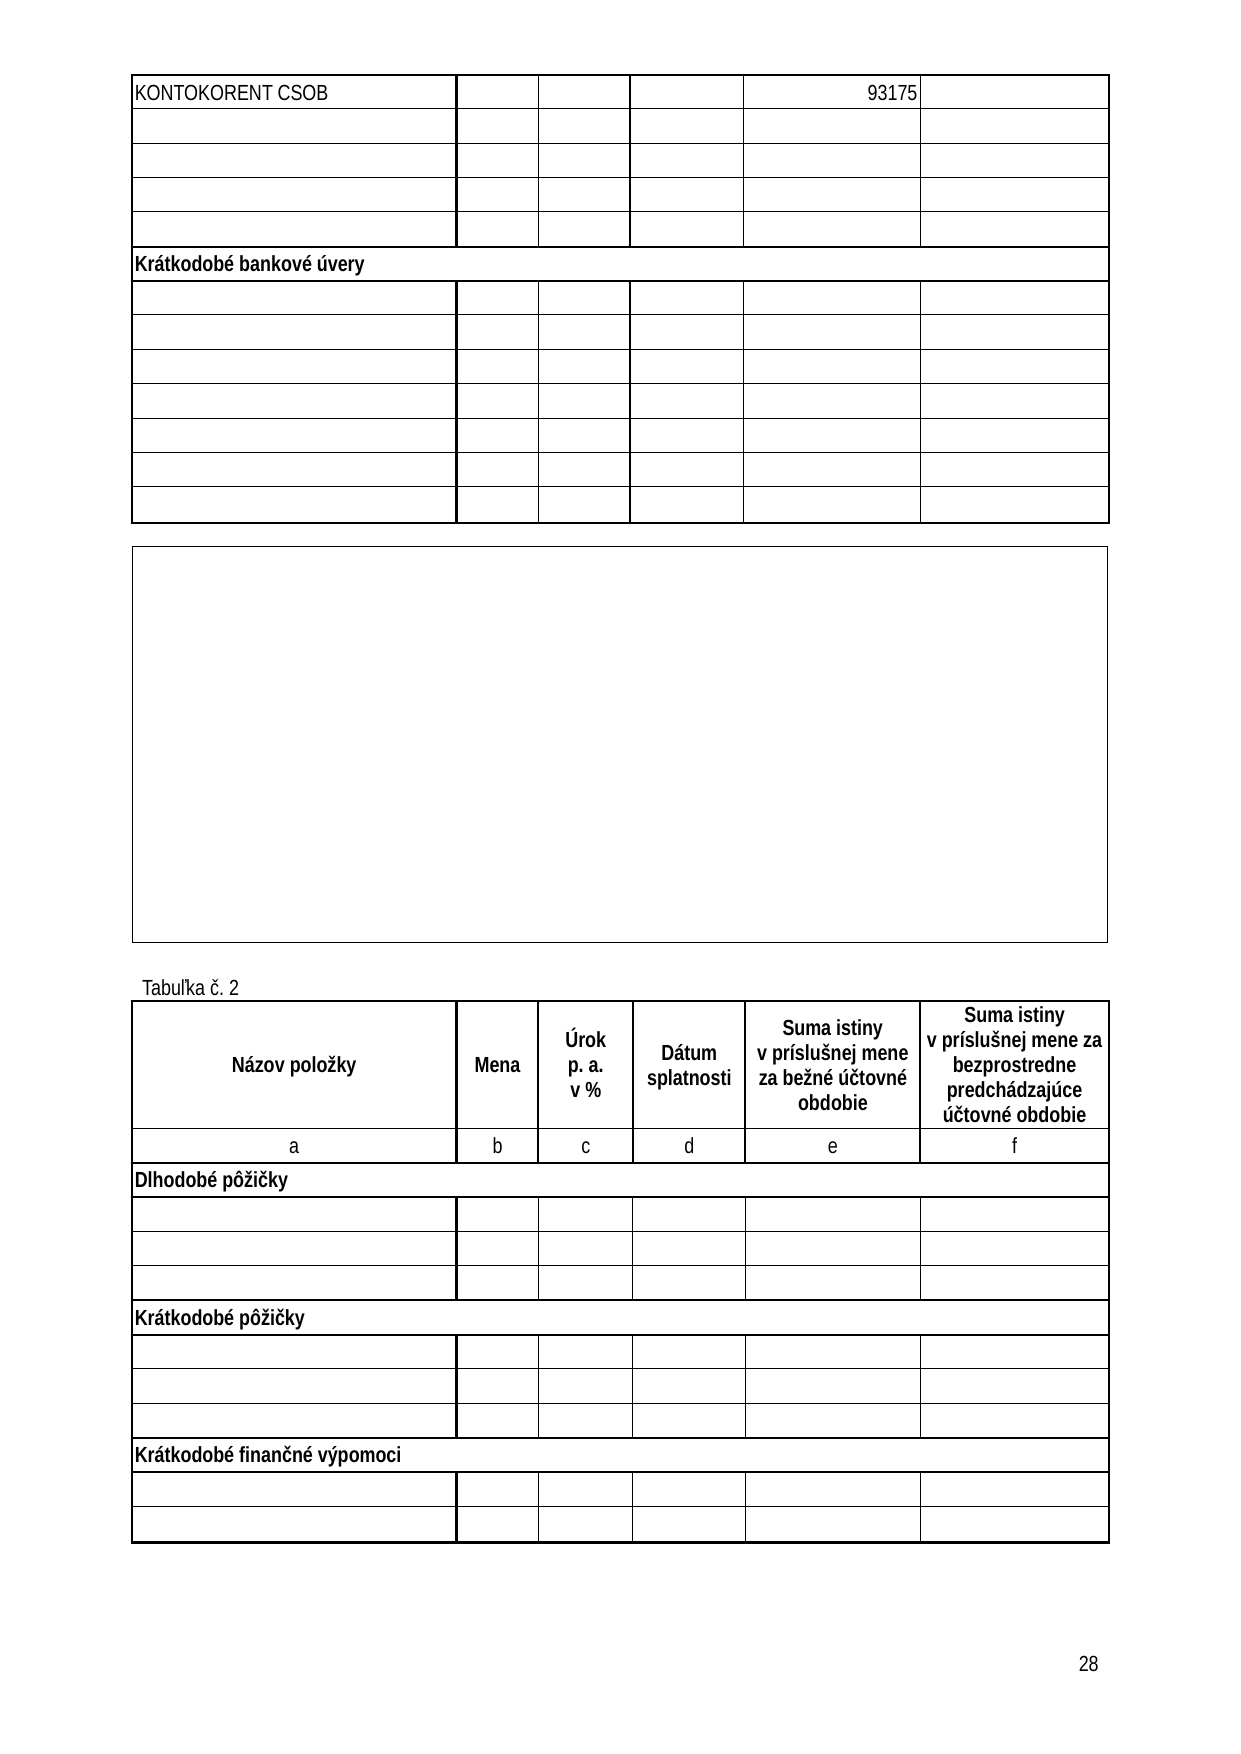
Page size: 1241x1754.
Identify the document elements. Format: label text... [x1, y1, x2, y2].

table_cell [458, 282, 538, 314]
table_cell [133, 487, 455, 522]
table_cell [921, 212, 1108, 246]
table_header Mena [458, 1002, 537, 1127]
table_cell [539, 1198, 632, 1231]
table_cell [133, 453, 455, 486]
table_cell [133, 315, 455, 349]
table_cell e [746, 1129, 919, 1162]
table_cell [458, 212, 538, 246]
table_cell [539, 178, 629, 211]
table_cell [133, 1266, 455, 1299]
table_cell [744, 315, 920, 349]
table_cell [133, 109, 455, 142]
table_cell [539, 1266, 632, 1299]
table_cell [746, 1473, 920, 1506]
table_cell [458, 1507, 538, 1541]
table_cell [458, 178, 538, 211]
table_header Suma istiny v príslušnej mene za bezprostredne predchádzajúce účtovné obdobie [921, 1002, 1108, 1127]
table_cell [921, 109, 1108, 142]
table_cell 93175 [744, 76, 920, 108]
table_cell [458, 109, 538, 142]
table_cell [633, 1473, 745, 1506]
table_cell [921, 282, 1108, 314]
table_header [133, 547, 1107, 942]
table_cell [133, 212, 455, 246]
table_cell Krátkodobé bankové úvery [133, 248, 1108, 280]
table_cell [458, 1369, 538, 1402]
table_cell [744, 384, 920, 417]
table_cell [133, 419, 455, 452]
table_header Názov položky [133, 1002, 455, 1127]
table_cell f [921, 1129, 1108, 1162]
table_cell [744, 144, 920, 177]
table_cell [744, 350, 920, 383]
table_cell [458, 1266, 538, 1299]
table_cell [631, 212, 743, 246]
table_cell [631, 419, 743, 452]
text Tabuľka č. 2 [142, 975, 1098, 1000]
table_cell [133, 384, 455, 417]
table_cell [539, 109, 629, 142]
table_cell [631, 178, 743, 211]
table_cell [744, 212, 920, 246]
table_cell [539, 1336, 632, 1368]
table_cell [133, 350, 455, 383]
table_cell [631, 76, 743, 108]
table_cell Krátkodobé finančné výpomoci [133, 1439, 1108, 1471]
table_header Suma istiny v príslušnej mene za bežné účtovné obdobie [746, 1002, 919, 1127]
table_cell [746, 1336, 920, 1368]
table_cell [458, 350, 538, 383]
table_cell [133, 144, 455, 177]
table_cell [744, 178, 920, 211]
table_cell [746, 1507, 920, 1541]
table_cell [458, 144, 538, 177]
table_cell [633, 1266, 745, 1299]
table_cell [633, 1369, 745, 1402]
table_cell [921, 453, 1108, 486]
table_cell [133, 1473, 455, 1506]
table_cell [631, 282, 743, 314]
table_cell [631, 109, 743, 142]
table_cell [746, 1369, 920, 1402]
table_cell [631, 350, 743, 383]
table_cell [133, 1336, 455, 1368]
table_cell [746, 1198, 920, 1231]
table_cell [921, 76, 1108, 108]
table_cell [539, 1369, 632, 1402]
table_cell [921, 315, 1108, 349]
table_cell [458, 1404, 538, 1437]
table_cell [631, 453, 743, 486]
table_cell [631, 315, 743, 349]
table_cell [744, 453, 920, 486]
table_cell [921, 178, 1108, 211]
table_cell [921, 1369, 1108, 1402]
table_cell [921, 487, 1108, 522]
table_cell [458, 76, 538, 108]
table_cell [921, 384, 1108, 417]
table_cell [539, 212, 629, 246]
table_cell [458, 1198, 538, 1231]
table_cell [921, 1507, 1108, 1541]
table_cell [746, 1404, 920, 1437]
table_cell [539, 1232, 632, 1265]
table_cell c [539, 1129, 632, 1162]
table_cell [631, 384, 743, 417]
table_header Úrok p. a. v % [539, 1002, 632, 1127]
table_cell [631, 144, 743, 177]
table_cell [458, 1232, 538, 1265]
table_cell [921, 1404, 1108, 1437]
table_cell [633, 1404, 745, 1437]
table_cell [539, 282, 629, 314]
table_cell [921, 350, 1108, 383]
table_cell [921, 1336, 1108, 1368]
table_cell [744, 419, 920, 452]
table_cell [539, 315, 629, 349]
table_cell [539, 384, 629, 417]
table_cell [458, 315, 538, 349]
table_cell d [634, 1129, 744, 1162]
table_cell [921, 1232, 1108, 1265]
table_cell [744, 282, 920, 314]
table_cell [631, 487, 743, 522]
table_cell [921, 144, 1108, 177]
table_cell [539, 453, 629, 486]
table_cell [539, 1404, 632, 1437]
table_cell Dlhodobé pôžičky [133, 1164, 1108, 1196]
table_cell [633, 1232, 745, 1265]
table_cell [133, 1507, 455, 1541]
table_cell [746, 1232, 920, 1265]
table_cell [458, 1336, 538, 1368]
table_cell a [133, 1129, 455, 1162]
table_cell [458, 1473, 538, 1506]
table_cell [133, 1404, 455, 1437]
table_cell b [458, 1129, 537, 1162]
table_cell [458, 384, 538, 417]
table_cell [921, 1473, 1108, 1506]
table_cell [539, 1507, 632, 1541]
table_header Dátum splatnosti [634, 1002, 744, 1127]
table_cell [133, 1232, 455, 1265]
table_cell [921, 1198, 1108, 1231]
table_cell [539, 1473, 632, 1506]
table_cell [458, 453, 538, 486]
table_cell Krátkodobé pôžičky [133, 1301, 1108, 1334]
table_cell [633, 1198, 745, 1231]
table_cell [633, 1336, 745, 1368]
table_cell [539, 419, 629, 452]
table_cell [921, 419, 1108, 452]
table_cell [539, 76, 629, 108]
table_cell [458, 487, 538, 522]
table_cell [133, 1198, 455, 1231]
table_cell [539, 144, 629, 177]
table_cell [746, 1266, 920, 1299]
table_cell [539, 487, 629, 522]
table_cell [633, 1507, 745, 1541]
table_cell [133, 1369, 455, 1402]
table_cell [744, 109, 920, 142]
table_cell [539, 350, 629, 383]
table_cell KONTOKORENT CSOB [133, 76, 455, 108]
table_cell [921, 1266, 1108, 1299]
table_cell [744, 487, 920, 522]
table_cell [133, 282, 455, 314]
table_cell [133, 178, 455, 211]
table_cell [458, 419, 538, 452]
